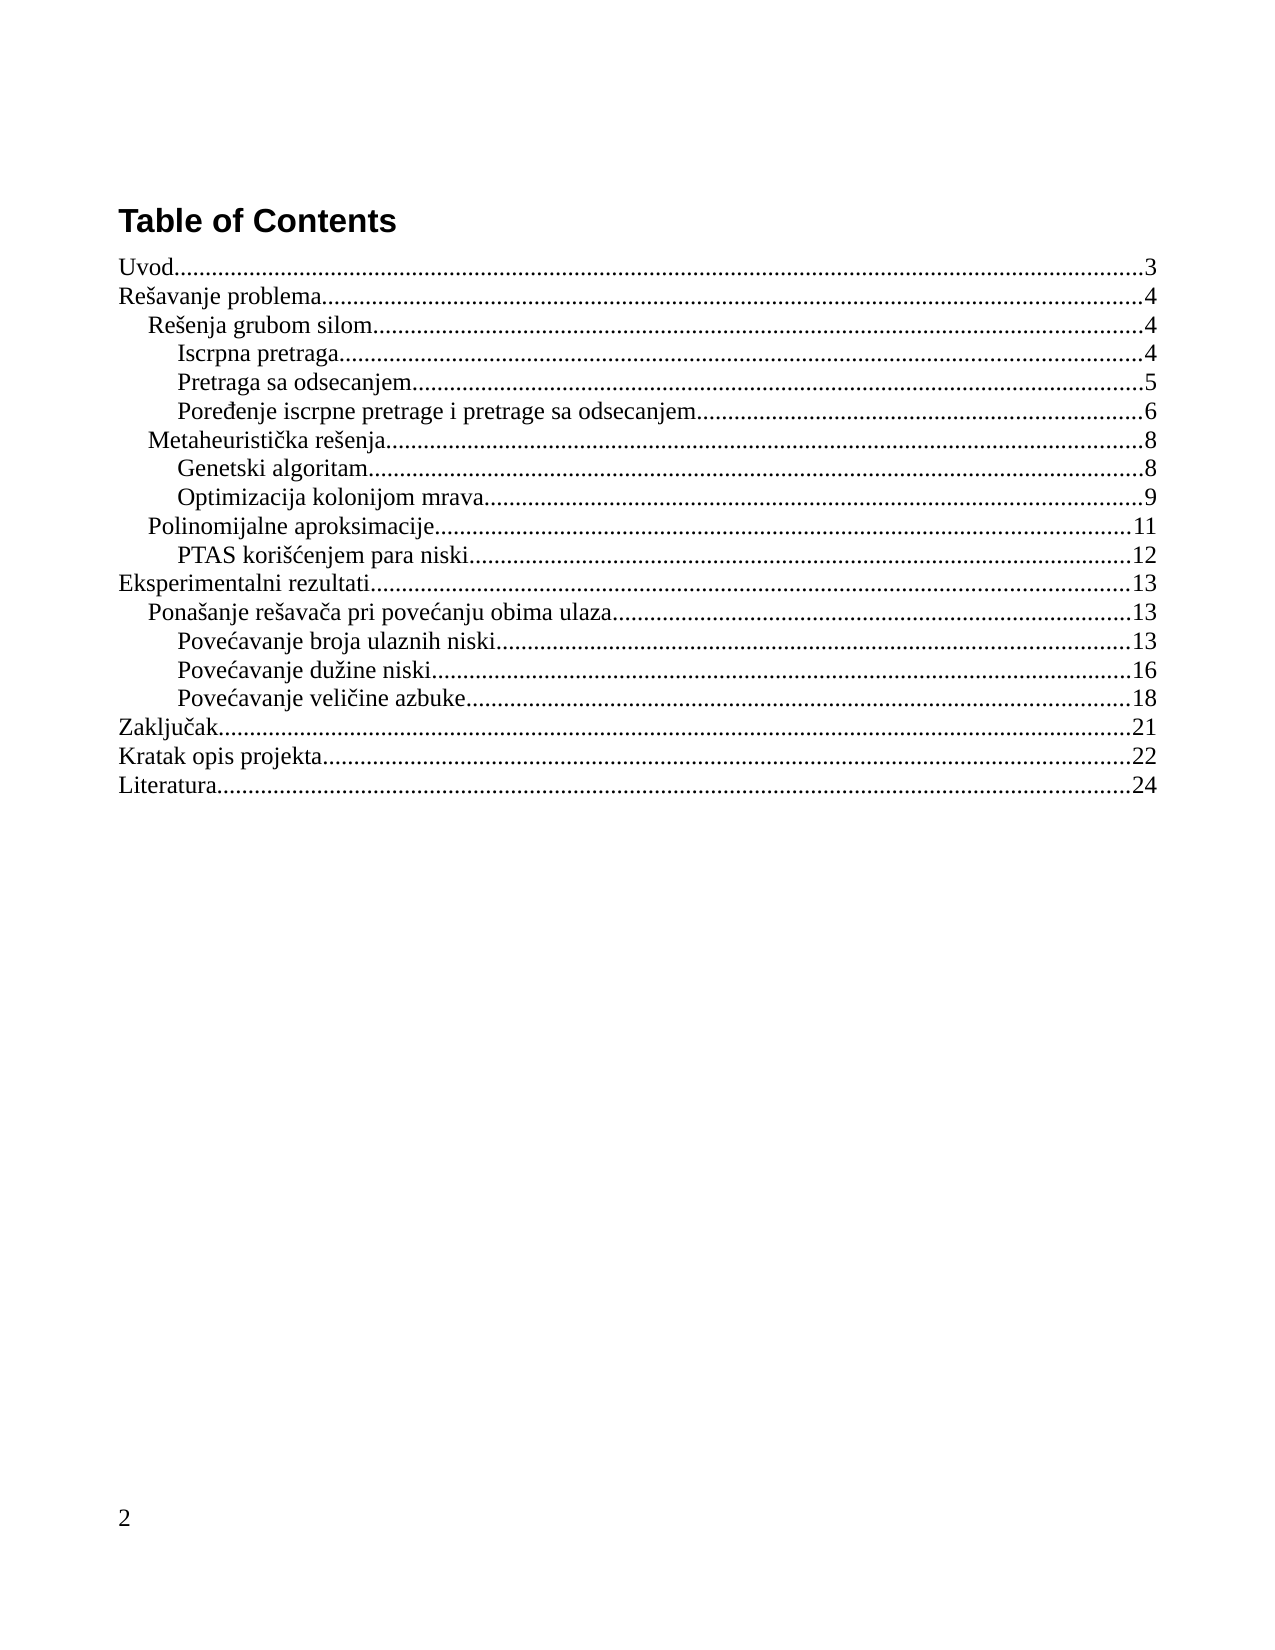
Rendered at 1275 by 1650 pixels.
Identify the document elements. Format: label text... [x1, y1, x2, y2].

text Metaheuristička rešenja 8 [148, 425, 1157, 453]
text Povećavanje dužine niski 16 [177, 655, 1157, 683]
text Polinomijalne aproksimacije 11 [148, 511, 1157, 540]
text Povećavanje veličine azbuke 18 [177, 683, 1157, 712]
text Literatura 24 [118, 770, 1157, 798]
text Uvod 3 [118, 252, 1157, 281]
text Zaključak 21 [118, 712, 1157, 741]
text Iscrpna pretraga 4 [177, 338, 1157, 367]
text Eksperimentalni rezultati 13 [118, 568, 1157, 597]
text Povećavanje broja ulaznih niski 13 [177, 626, 1157, 655]
text PTAS korišćenjem para niski 12 [177, 540, 1157, 568]
text Kratak opis projekta 22 [118, 741, 1157, 770]
text Pretraga sa odsecanjem 5 [177, 367, 1157, 396]
text Rešenja grubom silom 4 [148, 310, 1157, 338]
text Rešavanje problema 4 [118, 281, 1157, 310]
text Genetski algoritam 8 [177, 453, 1157, 482]
text Optimizacija kolonijom mrava 9 [177, 482, 1157, 511]
subtitle Table of Contents [118, 201, 1157, 240]
text Ponašanje rešavača pri povećanju obima ulaza 13 [148, 597, 1157, 626]
text Poređenje iscrpne pretrage i pretrage sa odsecanjem 6 [177, 396, 1157, 425]
